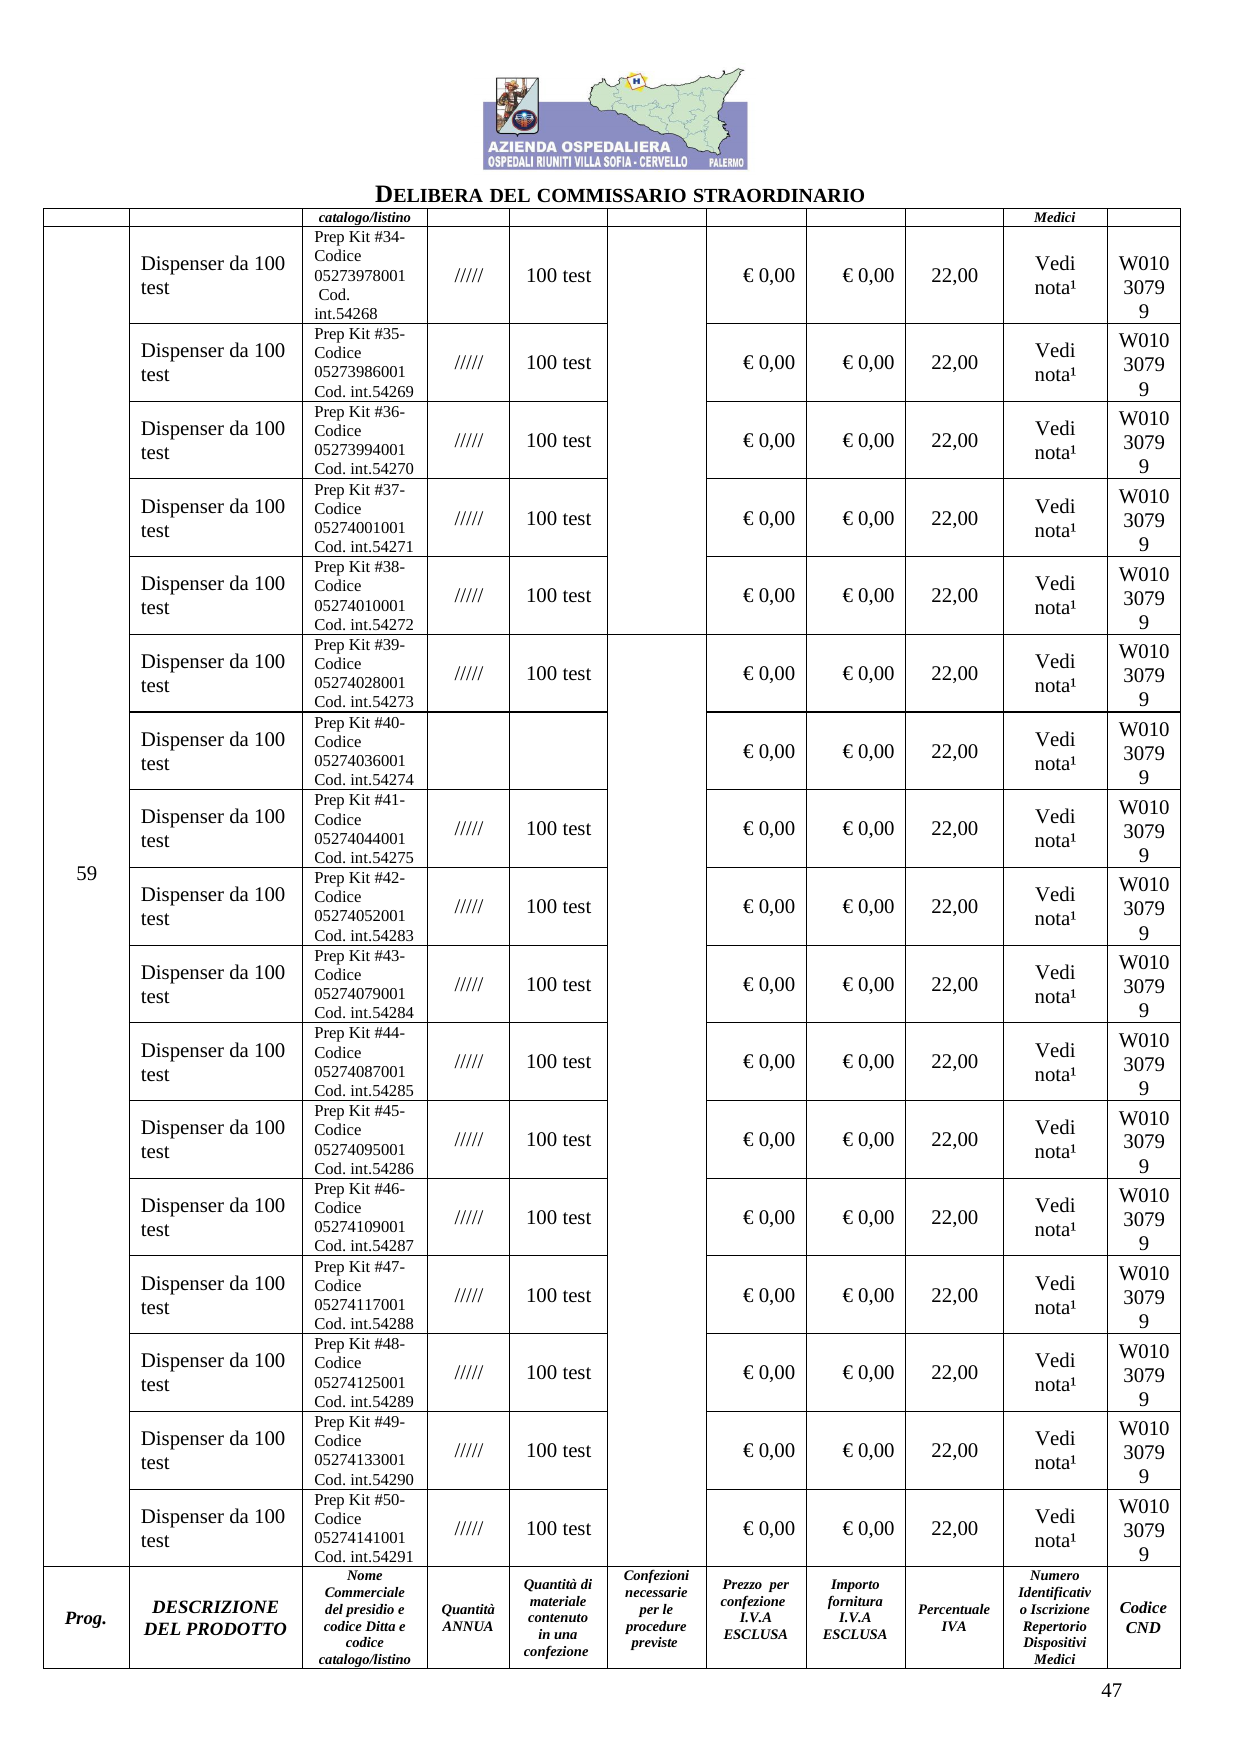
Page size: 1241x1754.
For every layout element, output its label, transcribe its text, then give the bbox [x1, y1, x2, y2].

table_cell W01030799 [1108, 713, 1180, 789]
table_cell Prep Kit #37- Codice 05274001001 Cod. int.54271 [303, 479, 427, 556]
table_cell Dispenser da 100 test [130, 324, 302, 401]
table_cell 100 test [510, 1334, 607, 1411]
table_cell 22,00 [906, 635, 1003, 711]
table_cell Vedi nota¹ [1004, 1023, 1107, 1100]
table_cell Dispenser da 100 test [130, 713, 302, 789]
table_cell 100 test [510, 790, 607, 867]
table_cell 22,00 [906, 227, 1003, 323]
table_cell W01030799 [1108, 324, 1180, 401]
table_cell [608, 227, 706, 634]
table_cell ///// [428, 324, 509, 401]
table_cell € 0,00 [707, 868, 806, 944]
table_cell Prep Kit #47- Codice 05274117001 Cod. int.54288 [303, 1256, 427, 1333]
table_cell DESCRIZIONE DEL PRODOTTO [130, 1567, 302, 1668]
table_cell € 0,00 [707, 324, 806, 401]
table_cell 100 test [510, 479, 607, 556]
table_cell 22,00 [906, 1334, 1003, 1411]
table_cell € 0,00 [807, 479, 905, 556]
table_cell 22,00 [906, 1256, 1003, 1333]
table_cell 22,00 [906, 790, 1003, 867]
table_cell € 0,00 [707, 402, 806, 478]
table_cell [1108, 209, 1180, 226]
table_cell € 0,00 [807, 1256, 905, 1333]
table_cell 100 test [510, 1179, 607, 1255]
table_cell [510, 209, 607, 226]
table_cell W01030799 [1108, 1101, 1180, 1178]
table_cell W01030799 [1108, 479, 1180, 556]
table_cell Vedi nota¹ [1004, 1490, 1107, 1566]
table_cell Prep Kit #39- Codice 05274028001 Cod. int.54273 [303, 635, 427, 711]
table_cell Prep Kit #50- Codice 05274141001 Cod. int.54291 [303, 1490, 427, 1566]
table_cell € 0,00 [707, 1023, 806, 1100]
table_cell ///// [428, 1179, 509, 1255]
table_cell W01030799 [1108, 1023, 1180, 1100]
table_cell W01030799 [1108, 227, 1180, 323]
table_cell 100 test [510, 1256, 607, 1333]
table_cell Dispenser da 100 test [130, 1490, 302, 1566]
table_cell 100 test [510, 1490, 607, 1566]
table_cell W01030799 [1108, 557, 1180, 634]
table_cell W01030799 [1108, 790, 1180, 867]
table_cell € 0,00 [707, 946, 806, 1022]
table_cell [44, 209, 129, 226]
table_cell ///// [428, 635, 509, 711]
table_cell 100 test [510, 635, 607, 711]
table_cell Numero Identificativo Iscrizione Repertorio Dispositivi Medici [1004, 1567, 1107, 1668]
table_cell € 0,00 [707, 1101, 806, 1178]
table_cell W01030799 [1108, 1256, 1180, 1333]
table_cell Dispenser da 100 test [130, 790, 302, 867]
table_cell Vedi nota¹ [1004, 1412, 1107, 1488]
table_cell Prep Kit #36- Codice 05273994001 Cod. int.54270 [303, 402, 427, 478]
table_cell W01030799 [1108, 1412, 1180, 1488]
table_cell € 0,00 [807, 946, 905, 1022]
table_cell Vedi nota¹ [1004, 635, 1107, 711]
table_cell Vedi nota¹ [1004, 790, 1107, 867]
table_cell ///// [428, 1412, 509, 1488]
table_cell ///// [428, 1256, 509, 1333]
table_cell ///// [428, 790, 509, 867]
table_cell Medici [1004, 209, 1107, 226]
table_cell Vedi nota¹ [1004, 479, 1107, 556]
table_cell Dispenser da 100 test [130, 868, 302, 944]
table_cell Prep Kit #48- Codice 05274125001 Cod. int.54289 [303, 1334, 427, 1411]
table_cell Prog. [44, 1567, 129, 1668]
table_cell W01030799 [1108, 868, 1180, 944]
table_cell Dispenser da 100 test [130, 1179, 302, 1255]
table_cell Dispenser da 100 test [130, 1412, 302, 1488]
table_cell 100 test [510, 868, 607, 944]
table_cell € 0,00 [707, 1334, 806, 1411]
table_cell 22,00 [906, 1023, 1003, 1100]
table_cell € 0,00 [807, 713, 905, 789]
table_cell 100 test [510, 1101, 607, 1178]
table_cell Dispenser da 100 test [130, 402, 302, 478]
table_cell Vedi nota¹ [1004, 713, 1107, 789]
table_cell € 0,00 [807, 227, 905, 323]
table_cell Vedi nota¹ [1004, 946, 1107, 1022]
table_cell Prep Kit #42- Codice 05274052001 Cod. int.54283 [303, 868, 427, 944]
table_cell € 0,00 [807, 324, 905, 401]
table_cell Prep Kit #46- Codice 05274109001 Cod. int.54287 [303, 1179, 427, 1255]
table_cell [608, 635, 706, 1566]
table_cell Prep Kit #45- Codice 05274095001 Cod. int.54286 [303, 1101, 427, 1178]
table_cell € 0,00 [807, 1023, 905, 1100]
table_cell [807, 209, 905, 226]
table_cell 22,00 [906, 324, 1003, 401]
table_cell ///// [428, 557, 509, 634]
table_cell 100 test [510, 946, 607, 1022]
table_cell 100 test [510, 557, 607, 634]
table_cell Prep Kit #34- Codice 05273978001 Cod. int.54268 [303, 227, 427, 323]
table_cell ///// [428, 479, 509, 556]
table_cell € 0,00 [807, 868, 905, 944]
table_cell Prep Kit #43- Codice 05274079001 Cod. int.54284 [303, 946, 427, 1022]
table_cell 22,00 [906, 868, 1003, 944]
table_cell Dispenser da 100 test [130, 557, 302, 634]
table_cell ///// [428, 868, 509, 944]
table_cell € 0,00 [807, 635, 905, 711]
table_cell € 0,00 [707, 790, 806, 867]
table_cell Dispenser da 100 test [130, 1023, 302, 1100]
table_cell ///// [428, 402, 509, 478]
table_cell Dispenser da 100 test [130, 227, 302, 323]
table_cell ///// [428, 1023, 509, 1100]
table_cell Importo fornitura I.V.A ESCLUSA [807, 1567, 905, 1668]
table_cell Vedi nota¹ [1004, 402, 1107, 478]
table_cell Vedi nota¹ [1004, 227, 1107, 323]
table_cell 22,00 [906, 1412, 1003, 1488]
table_cell ///// [428, 1101, 509, 1178]
table_cell Vedi nota¹ [1004, 1256, 1107, 1333]
table_cell Dispenser da 100 test [130, 479, 302, 556]
table_cell € 0,00 [707, 1256, 806, 1333]
table_cell Vedi nota¹ [1004, 1334, 1107, 1411]
table_cell W01030799 [1108, 1179, 1180, 1255]
table_cell W01030799 [1108, 402, 1180, 478]
table_cell [428, 209, 509, 226]
table_cell Prezzo per confezione I.V.A ESCLUSA [707, 1567, 806, 1668]
table_cell 100 test [510, 1023, 607, 1100]
table_cell Vedi nota¹ [1004, 868, 1107, 944]
table_cell ///// [428, 227, 509, 323]
table_cell € 0,00 [807, 402, 905, 478]
table_cell € 0,00 [707, 479, 806, 556]
table_cell [608, 209, 706, 226]
table_cell Dispenser da 100 test [130, 1334, 302, 1411]
table_cell [428, 713, 509, 789]
table_cell ///// [428, 1334, 509, 1411]
table_cell 22,00 [906, 557, 1003, 634]
table_cell W01030799 [1108, 1334, 1180, 1411]
table_cell Vedi nota¹ [1004, 557, 1107, 634]
table_cell 59 [44, 227, 129, 1566]
table_cell € 0,00 [807, 1101, 905, 1178]
table_cell Prep Kit #35- Codice 05273986001 Cod. int.54269 [303, 324, 427, 401]
table_cell Dispenser da 100 test [130, 635, 302, 711]
table_cell Nome Commerciale del presidio e codice Ditta e codice catalogo/listino [303, 1567, 427, 1668]
table_cell Prep Kit #41- Codice 05274044001 Cod. int.54275 [303, 790, 427, 867]
table_cell Prep Kit #49- Codice 05274133001 Cod. int.54290 [303, 1412, 427, 1488]
table_cell € 0,00 [807, 557, 905, 634]
table_cell € 0,00 [807, 790, 905, 867]
table_cell Prep Kit #40- Codice 05274036001 Cod. int.54274 [303, 713, 427, 789]
table_cell 22,00 [906, 713, 1003, 789]
table_cell W01030799 [1108, 946, 1180, 1022]
table_cell € 0,00 [707, 713, 806, 789]
table_cell W01030799 [1108, 635, 1180, 711]
table_cell € 0,00 [707, 1179, 806, 1255]
table_cell [707, 209, 806, 226]
table_cell 22,00 [906, 479, 1003, 556]
table_cell € 0,00 [707, 1490, 806, 1566]
table_cell Vedi nota¹ [1004, 1179, 1107, 1255]
table_cell € 0,00 [707, 635, 806, 711]
table_cell 22,00 [906, 1179, 1003, 1255]
table_cell Vedi nota¹ [1004, 324, 1107, 401]
table_cell € 0,00 [807, 1334, 905, 1411]
table_cell Prep Kit #38- Codice 05274010001 Cod. int.54272 [303, 557, 427, 634]
table_cell € 0,00 [707, 227, 806, 323]
table_cell Quantità ANNUA [428, 1567, 509, 1668]
table_cell Prep Kit #44- Codice 05274087001 Cod. int.54285 [303, 1023, 427, 1100]
table_cell Vedi nota¹ [1004, 1101, 1107, 1178]
table_cell Confezioni necessarie per le procedure previste [608, 1567, 706, 1668]
table_cell ///// [428, 946, 509, 1022]
table_cell 22,00 [906, 1101, 1003, 1178]
table_cell Dispenser da 100 test [130, 1101, 302, 1178]
table_cell € 0,00 [807, 1179, 905, 1255]
table_cell € 0,00 [807, 1490, 905, 1566]
table_cell W01030799 [1108, 1490, 1180, 1566]
table_cell € 0,00 [707, 1412, 806, 1488]
table_cell Percentuale IVA [906, 1567, 1003, 1668]
table_cell € 0,00 [707, 557, 806, 634]
table_cell [510, 713, 607, 789]
table_cell [130, 209, 302, 226]
table_cell Quantità di materiale contenuto in una confezione [510, 1567, 607, 1668]
table_cell 22,00 [906, 1490, 1003, 1566]
table_cell € 0,00 [807, 1412, 905, 1488]
table_cell Dispenser da 100 test [130, 1256, 302, 1333]
table_cell 100 test [510, 1412, 607, 1488]
table_cell 100 test [510, 402, 607, 478]
table_cell 22,00 [906, 946, 1003, 1022]
table_cell Codice CND [1108, 1567, 1180, 1668]
table_cell 100 test [510, 227, 607, 323]
table_cell 22,00 [906, 402, 1003, 478]
table_cell 100 test [510, 324, 607, 401]
table_cell Dispenser da 100 test [130, 946, 302, 1022]
table_cell ///// [428, 1490, 509, 1566]
table_cell [906, 209, 1003, 226]
table_cell catalogo/listino [303, 209, 427, 226]
